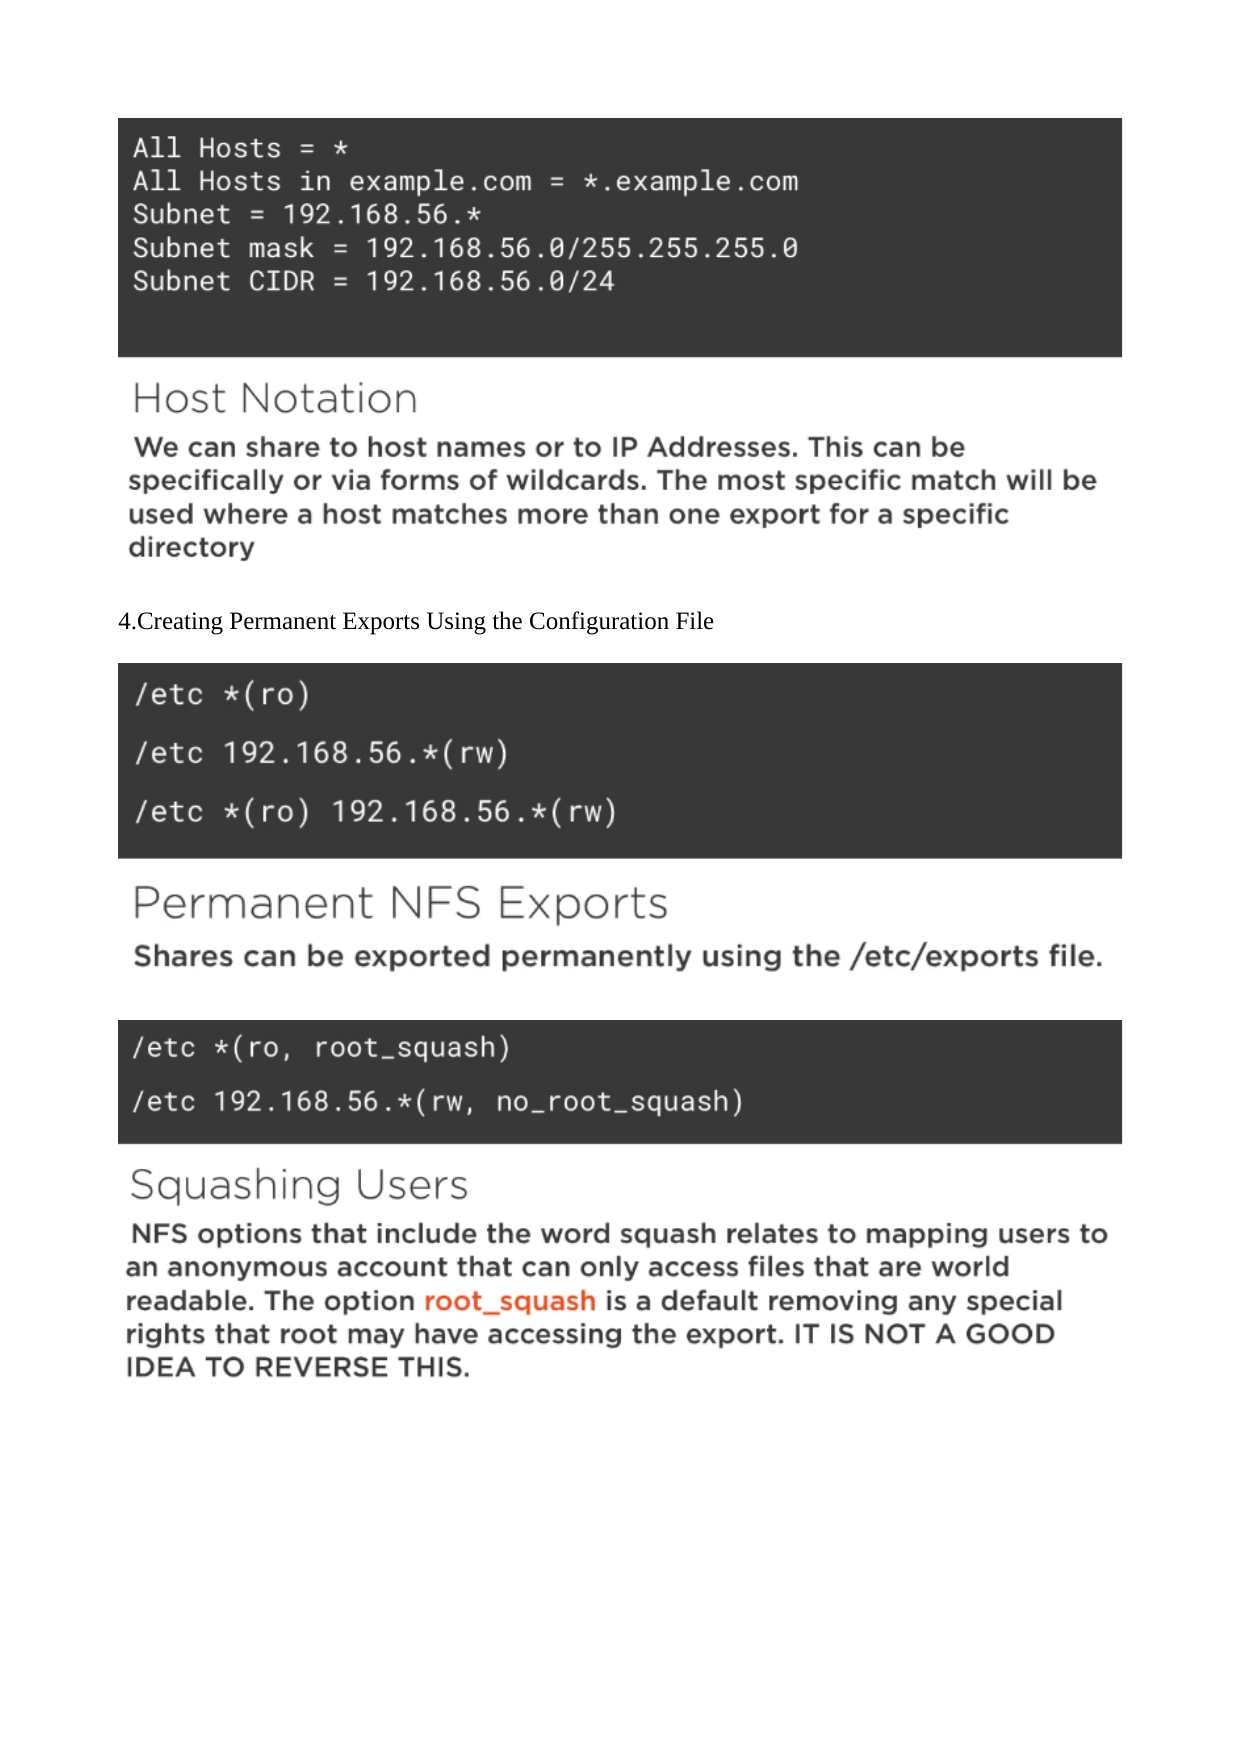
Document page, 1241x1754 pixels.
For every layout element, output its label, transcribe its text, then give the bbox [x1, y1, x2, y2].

picture [118, 1020, 1123, 1388]
picture [118, 118, 1123, 578]
picture [118, 663, 1123, 992]
text 4.Creating Permanent Exports Using the Configuration File [118, 606, 1122, 635]
